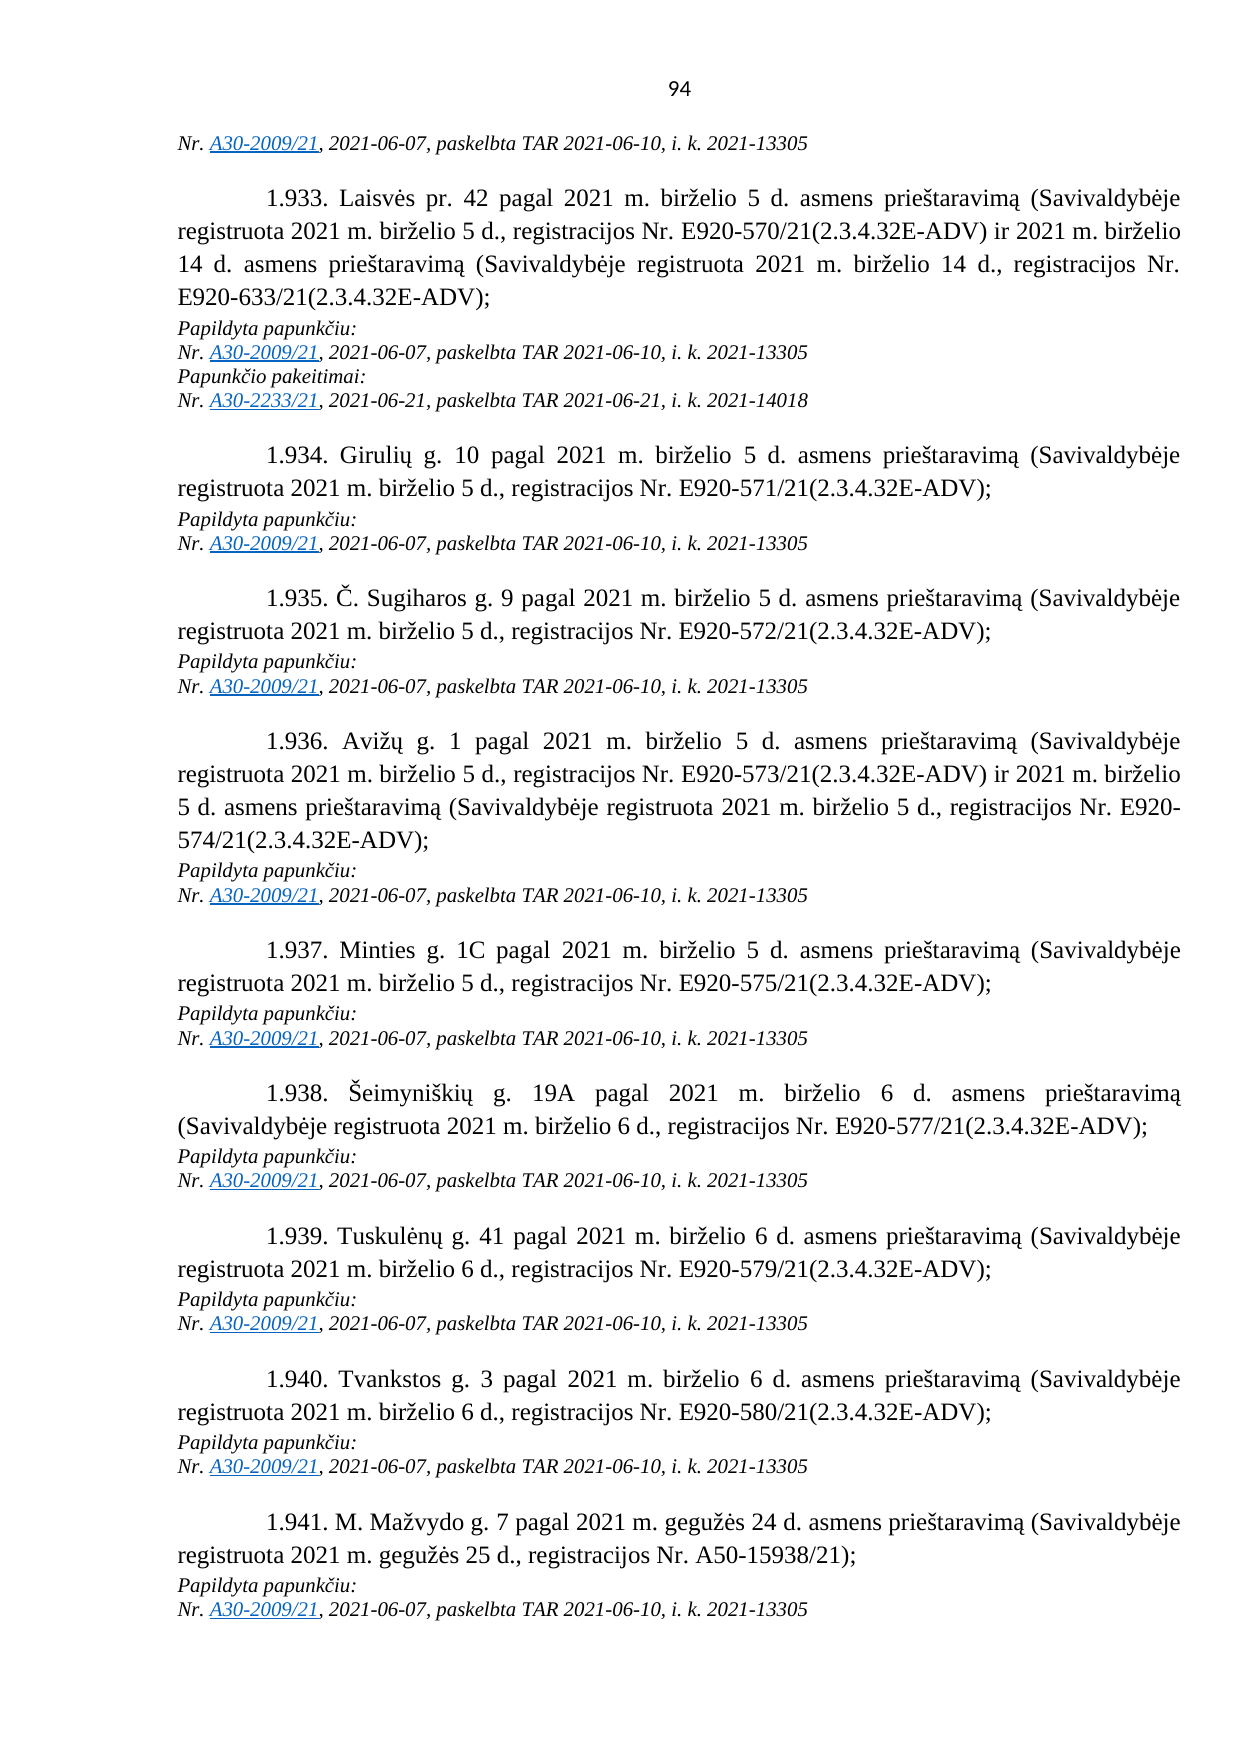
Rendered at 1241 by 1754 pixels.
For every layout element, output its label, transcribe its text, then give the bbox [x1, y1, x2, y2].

text Papildyta papunkčiu: [177, 507, 1181, 531]
text 1.935. Č. Sugiharos g. 9 pagal 2021 m. birželio 5 d. asmens prieštaravimą (Savivaldybėje registruota 2021 m. birželio 5 d., registracijos Nr. E920-572/21(2.3.4.32E-ADV); [177, 583, 1181, 645]
text Nr. A30-2009/21, 2021-06-07, paskelbta TAR 2021-06-10, i. k. 2021-13305 [177, 1168, 1181, 1192]
text 1.937. Minties g. 1C pagal 2021 m. birželio 5 d. asmens prieštaravimą (Savivaldybėje registruota 2021 m. birželio 5 d., registracijos Nr. E920-575/21(2.3.4.32E-ADV); [177, 935, 1181, 997]
text 1.934. Girulių g. 10 pagal 2021 m. birželio 5 d. asmens prieštaravimą (Savivaldybėje registruota 2021 m. birželio 5 d., registracijos Nr. E920-571/21(2.3.4.32E-ADV); [177, 441, 1181, 502]
text Nr. A30-2009/21, 2021-06-07, paskelbta TAR 2021-06-10, i. k. 2021-13305 [177, 1597, 1181, 1621]
text 1.933. Laisvės pr. 42 pagal 2021 m. birželio 5 d. asmens prieštaravimą (Savivaldybėje registruota 2021 m. birželio 5 d., registracijos Nr. E920-570/21(2.3.4.32E-ADV) ir 2021 m. birželio 14 d. asmens prieštaravimą (Savivaldybėje registruota 2021 m. birželio 14 d., registracijos Nr. E920-633/21(2.3.4.32E-ADV); [177, 183, 1181, 311]
text Nr. A30-2009/21, 2021-06-07, paskelbta TAR 2021-06-10, i. k. 2021-13305 [177, 339, 1181, 364]
text Nr. A30-2009/21, 2021-06-07, paskelbta TAR 2021-06-10, i. k. 2021-13305 [177, 1025, 1181, 1049]
text 1.939. Tuskulėnų g. 41 pagal 2021 m. birželio 6 d. asmens prieštaravimą (Savivaldybėje registruota 2021 m. birželio 6 d., registracijos Nr. E920-579/21(2.3.4.32E-ADV); [177, 1221, 1181, 1283]
text Nr. A30-2009/21, 2021-06-07, paskelbta TAR 2021-06-10, i. k. 2021-13305 [177, 673, 1181, 698]
text Papildyta papunkčiu: [177, 1430, 1181, 1454]
text Nr. A30-2009/21, 2021-06-07, paskelbta TAR 2021-06-10, i. k. 2021-13305 [177, 1454, 1181, 1478]
text Papunkčio pakeitimai: [177, 364, 1181, 388]
text Papildyta papunkčiu: [177, 649, 1181, 673]
text 1.940. Tvankstos g. 3 pagal 2021 m. birželio 6 d. asmens prieštaravimą (Savivaldybėje registruota 2021 m. birželio 6 d., registracijos Nr. E920-580/21(2.3.4.32E-ADV); [177, 1364, 1181, 1426]
text Nr. A30-2009/21, 2021-06-07, paskelbta TAR 2021-06-10, i. k. 2021-13305 [177, 531, 1181, 555]
text Nr. A30-2009/21, 2021-06-07, paskelbta TAR 2021-06-10, i. k. 2021-13305 [177, 131, 1181, 155]
text Papildyta papunkčiu: [177, 1573, 1181, 1597]
text 1.936. Avižų g. 1 pagal 2021 m. birželio 5 d. asmens prieštaravimą (Savivaldybėje registruota 2021 m. birželio 5 d., registracijos Nr. E920-573/21(2.3.4.32E-ADV) ir 2021 m. birželio 5 d. asmens prieštaravimą (Savivaldybėje registruota 2021 m. birželio 5 d., registracijos Nr. E920-574/21(2.3.4.32E-ADV); [177, 726, 1181, 854]
text Papildyta papunkčiu: [177, 316, 1181, 339]
text Papildyta papunkčiu: [177, 1001, 1181, 1025]
text Papildyta papunkčiu: [177, 1144, 1181, 1168]
text Nr. A30-2009/21, 2021-06-07, paskelbta TAR 2021-06-10, i. k. 2021-13305 [177, 882, 1181, 907]
text Papildyta papunkčiu: [177, 858, 1181, 882]
text 1.938. Šeimyniškių g. 19A pagal 2021 m. birželio 6 d. asmens prieštaravimą (Savivaldybėje registruota 2021 m. birželio 6 d., registracijos Nr. E920-577/21(2.3.4.32E-ADV); [177, 1078, 1181, 1140]
text 1.941. M. Mažvydo g. 7 pagal 2021 m. gegužės 24 d. asmens prieštaravimą (Savivaldybėje registruota 2021 m. gegužės 25 d., registracijos Nr. A50-15938/21); [177, 1507, 1181, 1569]
text Nr. A30-2233/21, 2021-06-21, paskelbta TAR 2021-06-21, i. k. 2021-14018 [177, 388, 1181, 412]
text Papildyta papunkčiu: [177, 1287, 1181, 1311]
text Nr. A30-2009/21, 2021-06-07, paskelbta TAR 2021-06-10, i. k. 2021-13305 [177, 1311, 1181, 1335]
